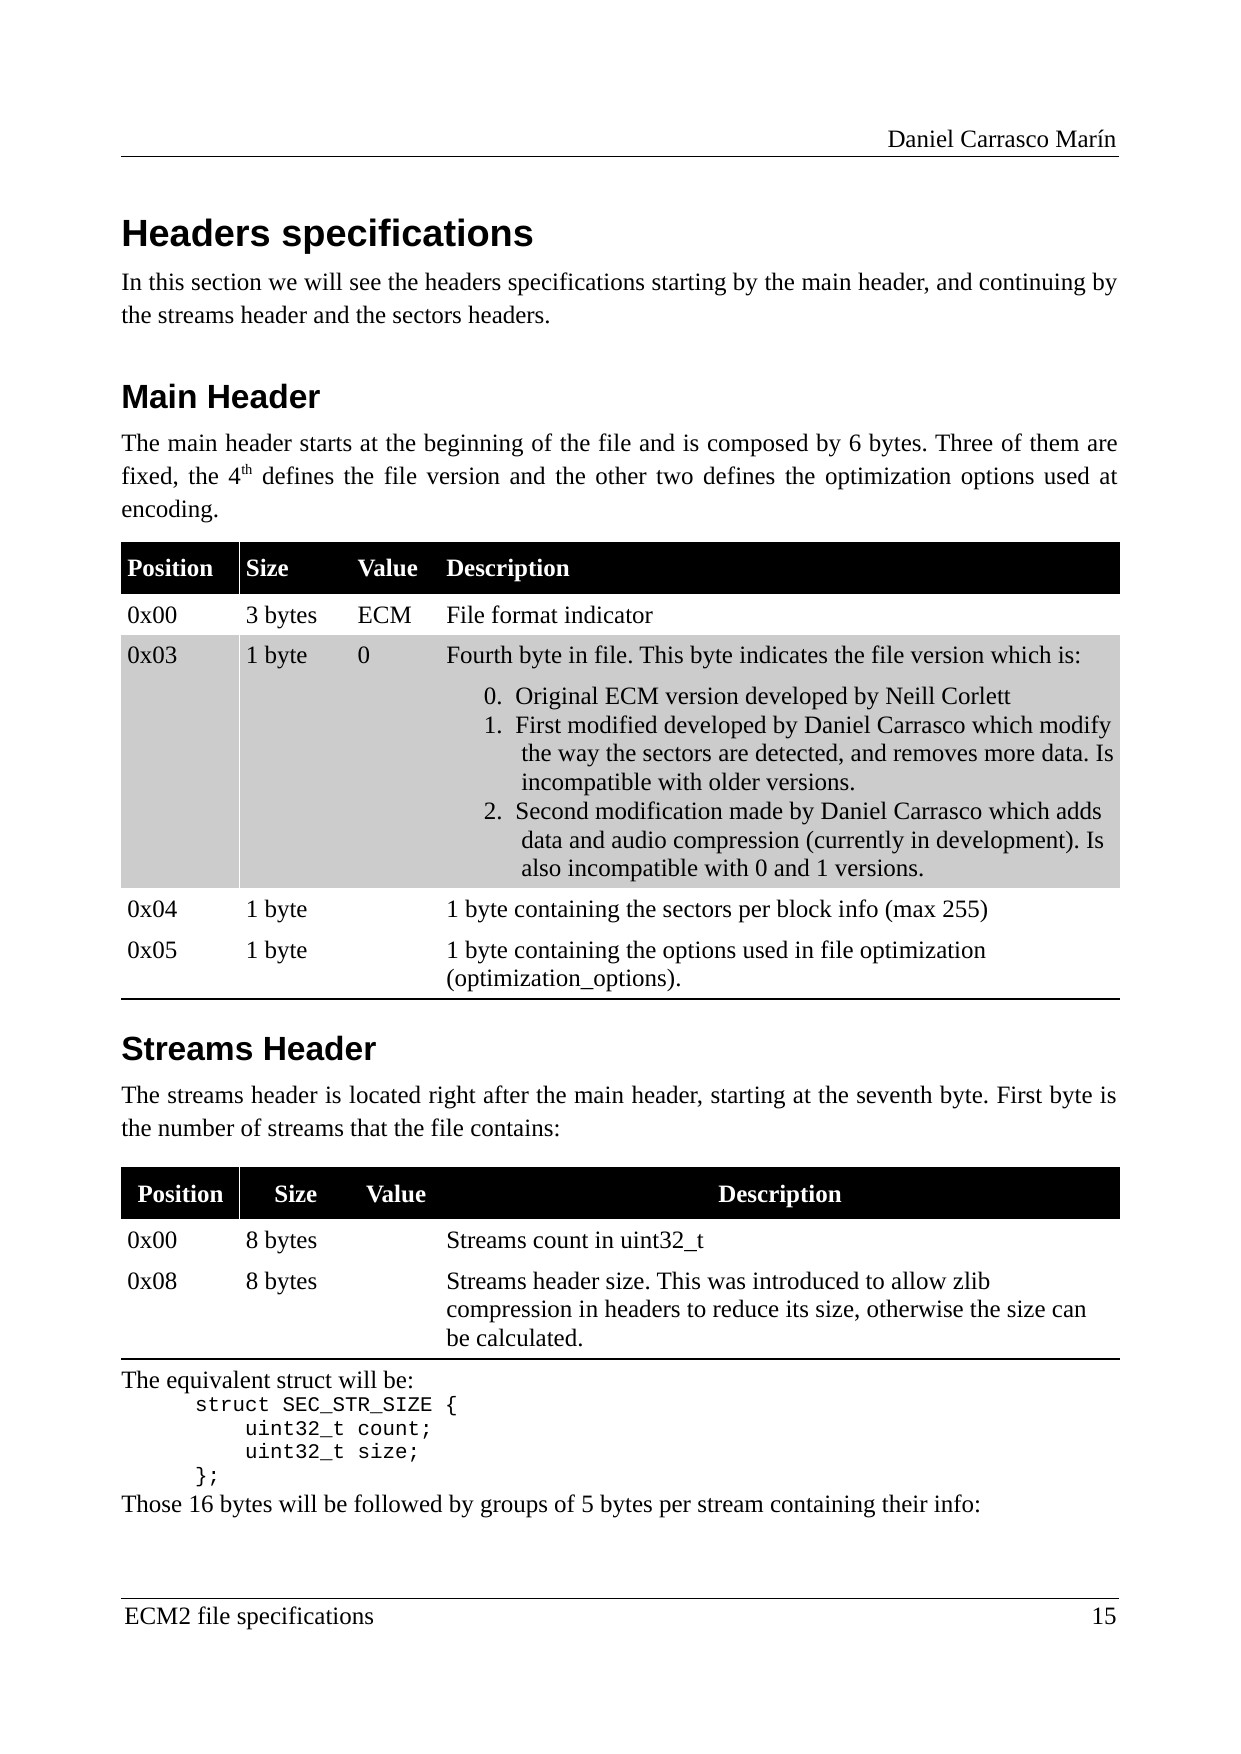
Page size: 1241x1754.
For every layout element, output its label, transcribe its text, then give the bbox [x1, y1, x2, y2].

table_header Description [440, 542, 1120, 594]
table_cell 8 bytes [240, 1219, 352, 1260]
table_cell 0x02 [352, 635, 440, 888]
table_header Value [352, 1167, 440, 1219]
table_cell 0x03 [121, 635, 239, 888]
subtitle Headers specifications [121, 211, 1119, 254]
text struct SEC_STR_SIZE { [195, 1394, 1119, 1418]
table_cell 1 byte [240, 635, 352, 888]
table_header Position [121, 542, 239, 594]
table_cell 1 byte [240, 888, 352, 929]
table_cell ECM [352, 594, 440, 634]
table_cell [352, 1260, 440, 1358]
table_cell 0x00 [121, 594, 239, 634]
table_cell 0x04 [121, 888, 239, 929]
table_cell Streams header size. This was introduced to allow zlib compression in headers to reduce its size, otherwise the size can be calculated. [440, 1260, 1120, 1358]
subtitle Main Header [121, 377, 1119, 416]
table_cell 1 byte containing the options used in file optimization (optimization_options). [440, 929, 1120, 998]
table_cell 1 byte [240, 929, 352, 998]
text }; [195, 1465, 1119, 1489]
table_header Size [240, 1167, 352, 1219]
table_cell 3 bytes [240, 594, 352, 634]
table_header Size [240, 542, 352, 594]
table_cell [352, 888, 440, 929]
table_header Position [121, 1167, 239, 1219]
text The main header starts at the beginning of the file and is composed by 6 bytes. Three of them are fixed, the 4th defines the file version and the other two defines the optimization options used at encoding. [121, 428, 1119, 523]
table_cell File format indicator [440, 594, 1120, 634]
table_cell 0x05 [121, 929, 239, 998]
text Those 16 bytes will be followed by groups of 5 bytes per stream containing their info: [121, 1489, 1119, 1517]
text The equivalent struct will be: [121, 1365, 1119, 1394]
table_cell Streams count in uint32_t [440, 1219, 1120, 1260]
table_cell 0x00 [121, 1219, 239, 1260]
table_header Value [352, 542, 440, 594]
text uint32_t count; [195, 1418, 1119, 1441]
table_cell 1 byte containing the sectors per block info (max 255) [440, 888, 1120, 929]
subtitle Streams Header [121, 1029, 1119, 1068]
table_cell 8 bytes [240, 1260, 352, 1358]
table_cell 0x08 [121, 1260, 239, 1358]
table_header Description [440, 1167, 1120, 1219]
table_cell [352, 1219, 440, 1260]
table_cell [352, 929, 440, 998]
text In this section we will see the headers specifications starting by the main header, and continuing by the streams header and the sectors headers. [121, 267, 1119, 328]
text uint32_t size; [195, 1441, 1119, 1465]
table_cell Fourth byte in file. This byte indicates the file version which is: Original ECM version developed by Neill Corlett First modified developed by Daniel Carrasco which modify the way the sectors are detected, and removes more data. Is incompatible with older versions. Second modification made by Daniel Carrasco which adds data and audio compression (currently in development). Is also incompatible with 0 and 1 versions. [440, 635, 1120, 888]
text The streams header is located right after the main header, starting at the seventh byte. First byte is the number of streams that the file contains: [121, 1080, 1119, 1142]
